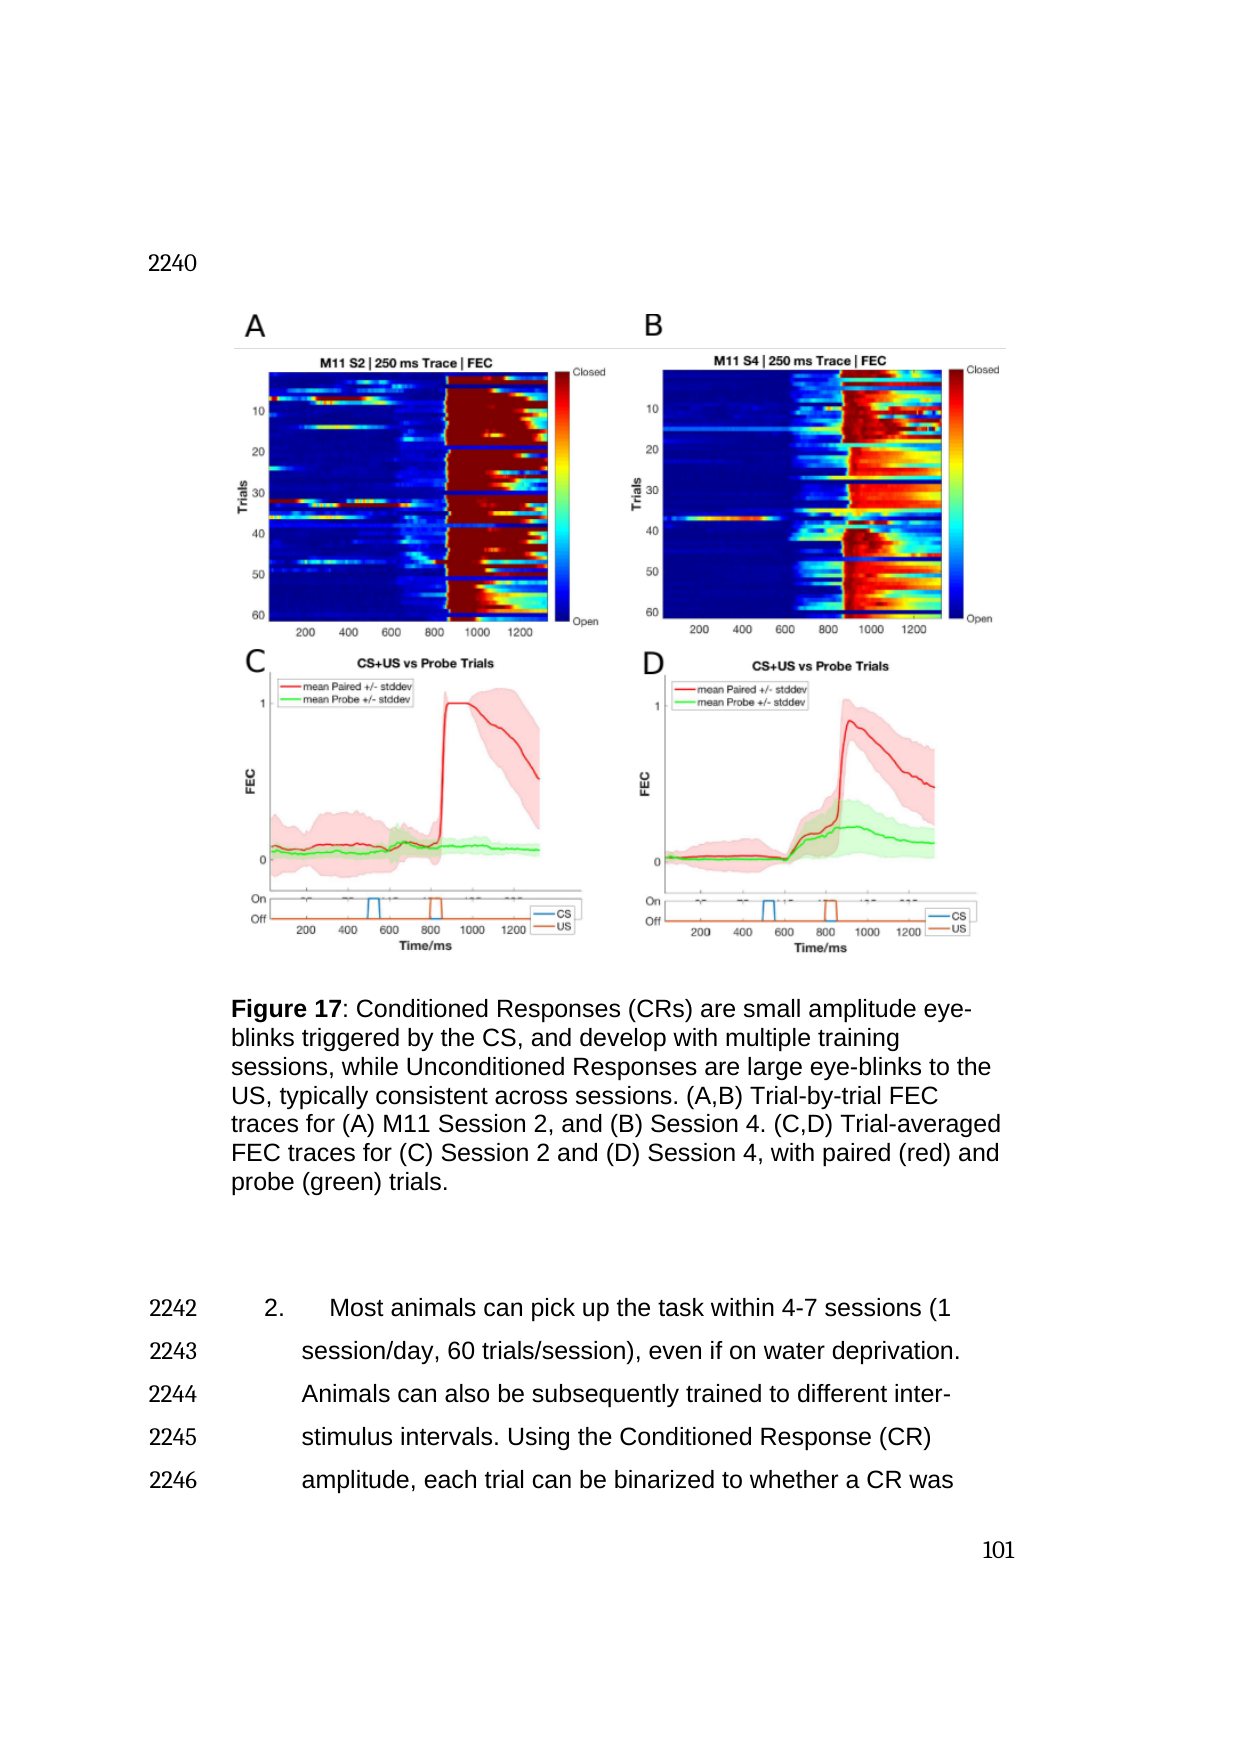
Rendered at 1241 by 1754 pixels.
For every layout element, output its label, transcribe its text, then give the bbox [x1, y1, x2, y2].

text Figure 17: Conditioned Responses (CRs) are small amplitude eye-blinks triggered by the CS, and develop with multiple training sessions, while Unconditioned Responses are large eye-blinks to the US, typically consistent across sessions. (A,B) Trial-by-trial FEC traces for (A) M11 Session 2, and (B) Session 4. (C,D) Trial-averaged FEC traces for (C) Session 2 and (D) Session 4, with paired (red) and probe (green) trials. [231, 994, 1006, 1196]
list Most animals can pick up the task within 4-7 sessions (1 session/day, 60 trials/session), even if on water deprivation. Animals can also be subsequently trained to different inter-stimulus intervals. Using the Conditioned Response (CR) amplitude, each trial can be binarized to whether a CR was [264, 1293, 1014, 1494]
picture [233, 314, 1007, 958]
